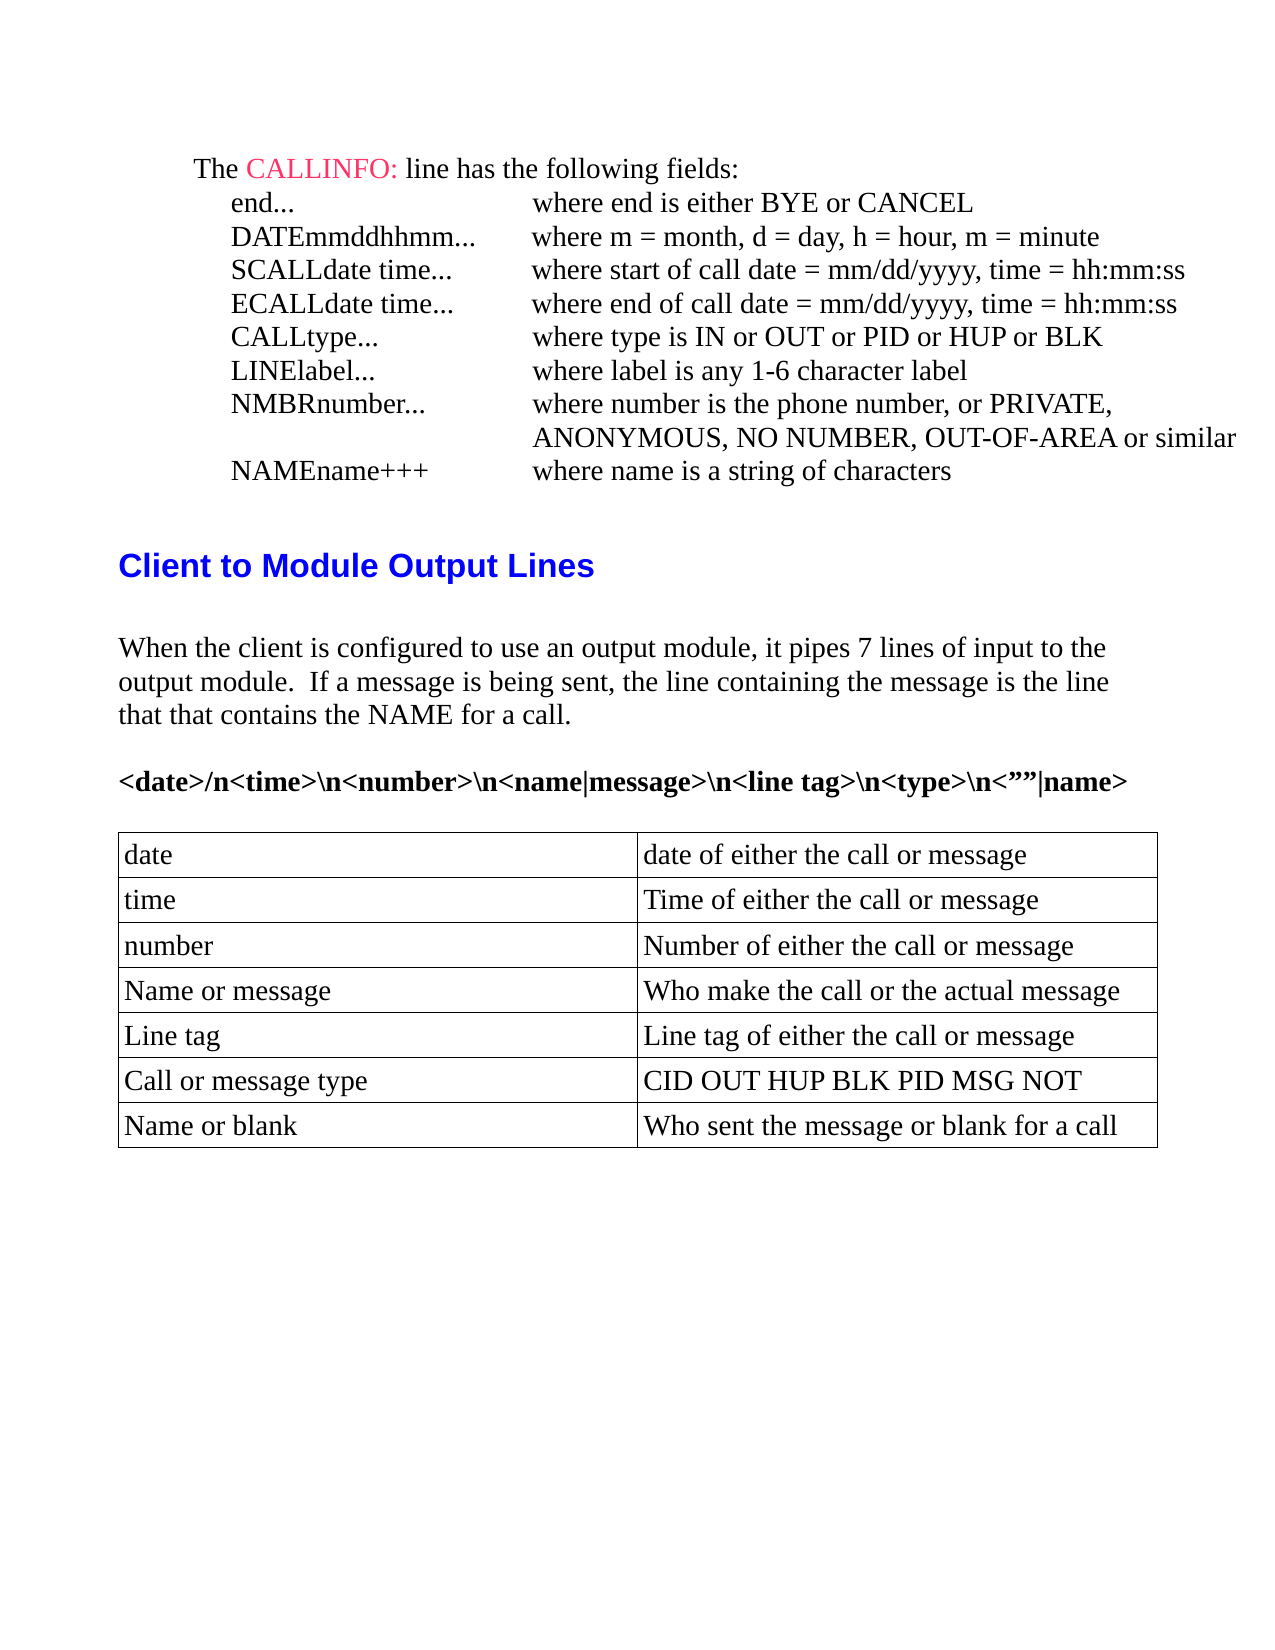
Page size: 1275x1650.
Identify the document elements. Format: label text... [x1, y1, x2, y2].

table_cell SCALLdate time... [118, 252, 494, 286]
table_cell NMBRnumber... [118, 386, 494, 453]
table_cell DATEmmddhhmm... [118, 219, 494, 252]
table_cell NAMEname+++ [118, 454, 494, 487]
table_cell Time of either the call or message [638, 878, 1157, 922]
table_cell where type is IN or OUT or PID or HUP or BLK [495, 319, 1275, 353]
table_cell number [119, 923, 637, 967]
table_cell ECALLdate time... [118, 286, 494, 319]
table_cell Who make the call or the actual message [638, 968, 1157, 1012]
table_header date [119, 833, 637, 877]
table_cell Number of either the call or message [638, 923, 1157, 967]
table_cell Name or message [119, 968, 637, 1012]
table_cell where name is a string of characters [495, 454, 1275, 487]
table_cell LINElabel... [118, 353, 494, 386]
table_cell CID OUT HUP BLK PID MSG NOT [638, 1058, 1157, 1102]
text <date>/n<time>\n<number>\n<name|message>\n<line tag>\n<type>\n<””|name> [118, 764, 1157, 798]
table_cell Who sent the message or blank for a call [638, 1103, 1157, 1147]
list The CALLINFO: line has the following fields: [156, 152, 1157, 185]
table_cell where label is any 1-6 character label [495, 353, 1275, 386]
table_cell where start of call date = mm/dd/yyyy, time = hh:mm:ss [495, 252, 1275, 286]
text When the client is configured to use an output module, it pipes 7 lines of input to the output module. If a message is being sent, the line containing the message is the line that that contains the NAME for a call. [118, 630, 1157, 731]
table_cell where end of call date = mm/dd/yyyy, time = hh:mm:ss [495, 286, 1275, 319]
table_header where end is either BYE or CANCEL [495, 185, 1275, 219]
table_cell Name or blank [119, 1103, 637, 1147]
table_cell Call or message type [119, 1058, 637, 1102]
table_header date of either the call or message [638, 833, 1157, 877]
subtitle Client to Module Output Lines [118, 546, 1157, 584]
table_cell Line tag of either the call or message [638, 1013, 1157, 1057]
table_header end... [118, 185, 494, 219]
table_cell Line tag [119, 1013, 637, 1057]
table_cell CALLtype... [118, 319, 494, 353]
table_cell where number is the phone number, or PRIVATE, ANONYMOUS, NO NUMBER, OUT-OF-AREA or similar [495, 386, 1275, 453]
table_cell where m = month, d = day, h = hour, m = minute [495, 219, 1275, 252]
table_cell time [119, 878, 637, 922]
